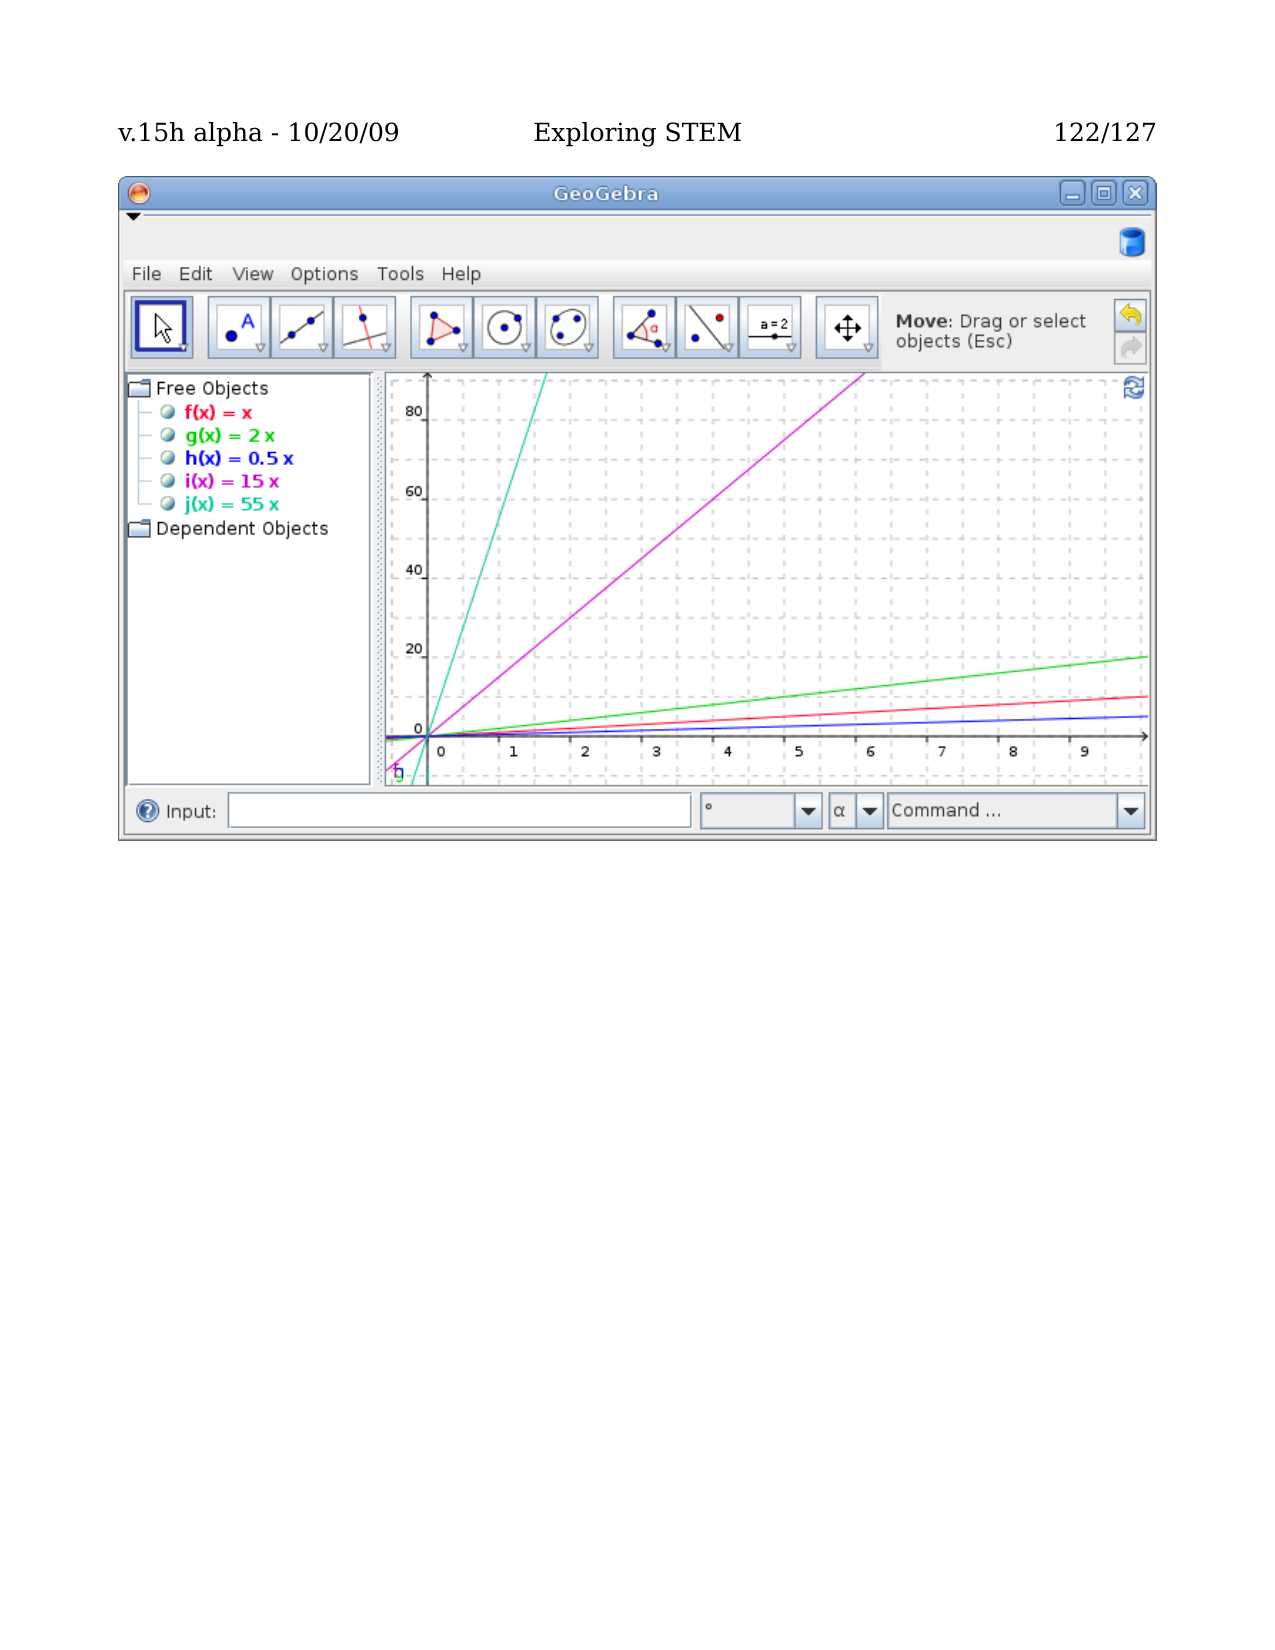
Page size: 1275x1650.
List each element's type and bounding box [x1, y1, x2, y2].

picture [118, 176, 1157, 841]
